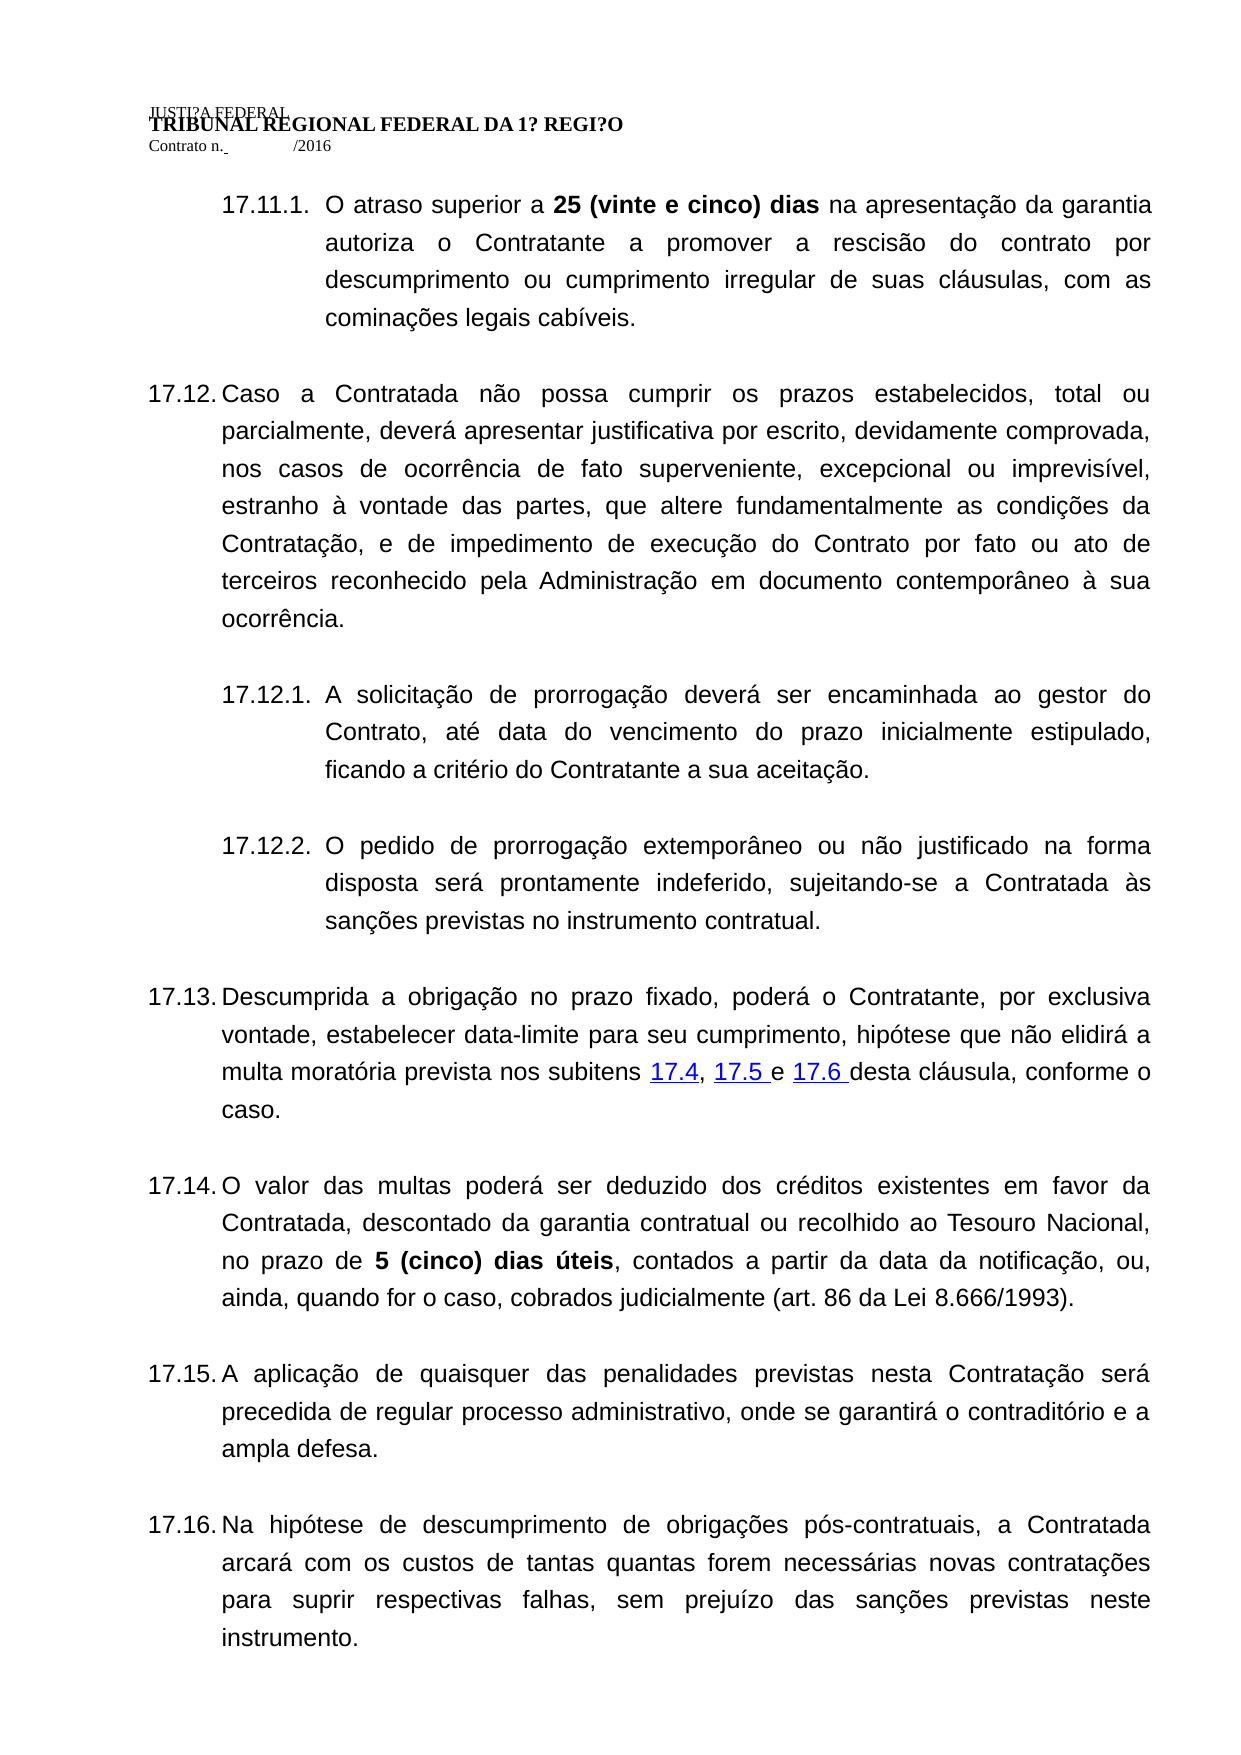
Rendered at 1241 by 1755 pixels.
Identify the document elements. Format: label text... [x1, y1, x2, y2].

list Descumprida a obrigação no prazo fixado, poderá o Contratante, por exclusiva vontade, estabelecer data-limite para seu cumprimento, hipótese que não elidirá a multa moratória prevista nos subitens 17.4, 17.5 e 17.6 desta cláusula, conforme o caso. [148, 973, 1152, 1123]
list O pedido de prorrogação extemporâneo ou não justificado na forma disposta será prontamente indeferido, sujeitando-se a Contratada às sanções previstas no instrumento contratual. [221, 822, 1152, 935]
list O atraso superior a 25 (vinte e cinco) dias na apresentação da garantia autoriza o Contratante a promover a rescisão do contrato por descumprimento ou cumprimento irregular de suas cláusulas, com as cominações legais cabíveis. [221, 182, 1152, 332]
list O valor das multas poderá ser deduzido dos créditos existentes em favor da Contratada, descontado da garantia contratual ou recolhido ao Tesouro Nacional, no prazo de 5 (cinco) dias úteis, contados a partir da data da notificação, ou, ainda, quando for o caso, cobrados judicialmente (art. 86 da Lei 8.666/1993). [148, 1162, 1152, 1312]
list A aplicação de quaisquer das penalidades previstas nesta Contratação será precedida de regular processo administrativo, onde se garantirá o contraditório e a ampla defesa. [148, 1350, 1151, 1463]
list Na hipótese de descumprimento de obrigações pós-contratuais, a Contratada arcará com os custos de tantas quantas forem necessárias novas contratações para suprir respectivas falhas, sem prejuízo das sanções previstas neste instrumento. [148, 1501, 1152, 1651]
list Caso a Contratada não possa cumprir os prazos estabelecidos, total ou parcialmente, deverá apresentar justificativa por escrito, devidamente comprovada, nos casos de ocorrência de fato superveniente, excepcional ou imprevisível, estranho à vontade das partes, que altere fundamentalmente as condições da Contratação, e de impedimento de execução do Contrato por fato ou ato de terceiros reconhecido pela Administração em documento contemporâneo à sua ocorrência. [148, 370, 1152, 633]
list A solicitação de prorrogação deverá ser encaminhada ao gestor do Contrato, até data do vencimento do prazo inicialmente estipulado, ficando a critério do Contratante a sua aceitação. [221, 671, 1152, 784]
